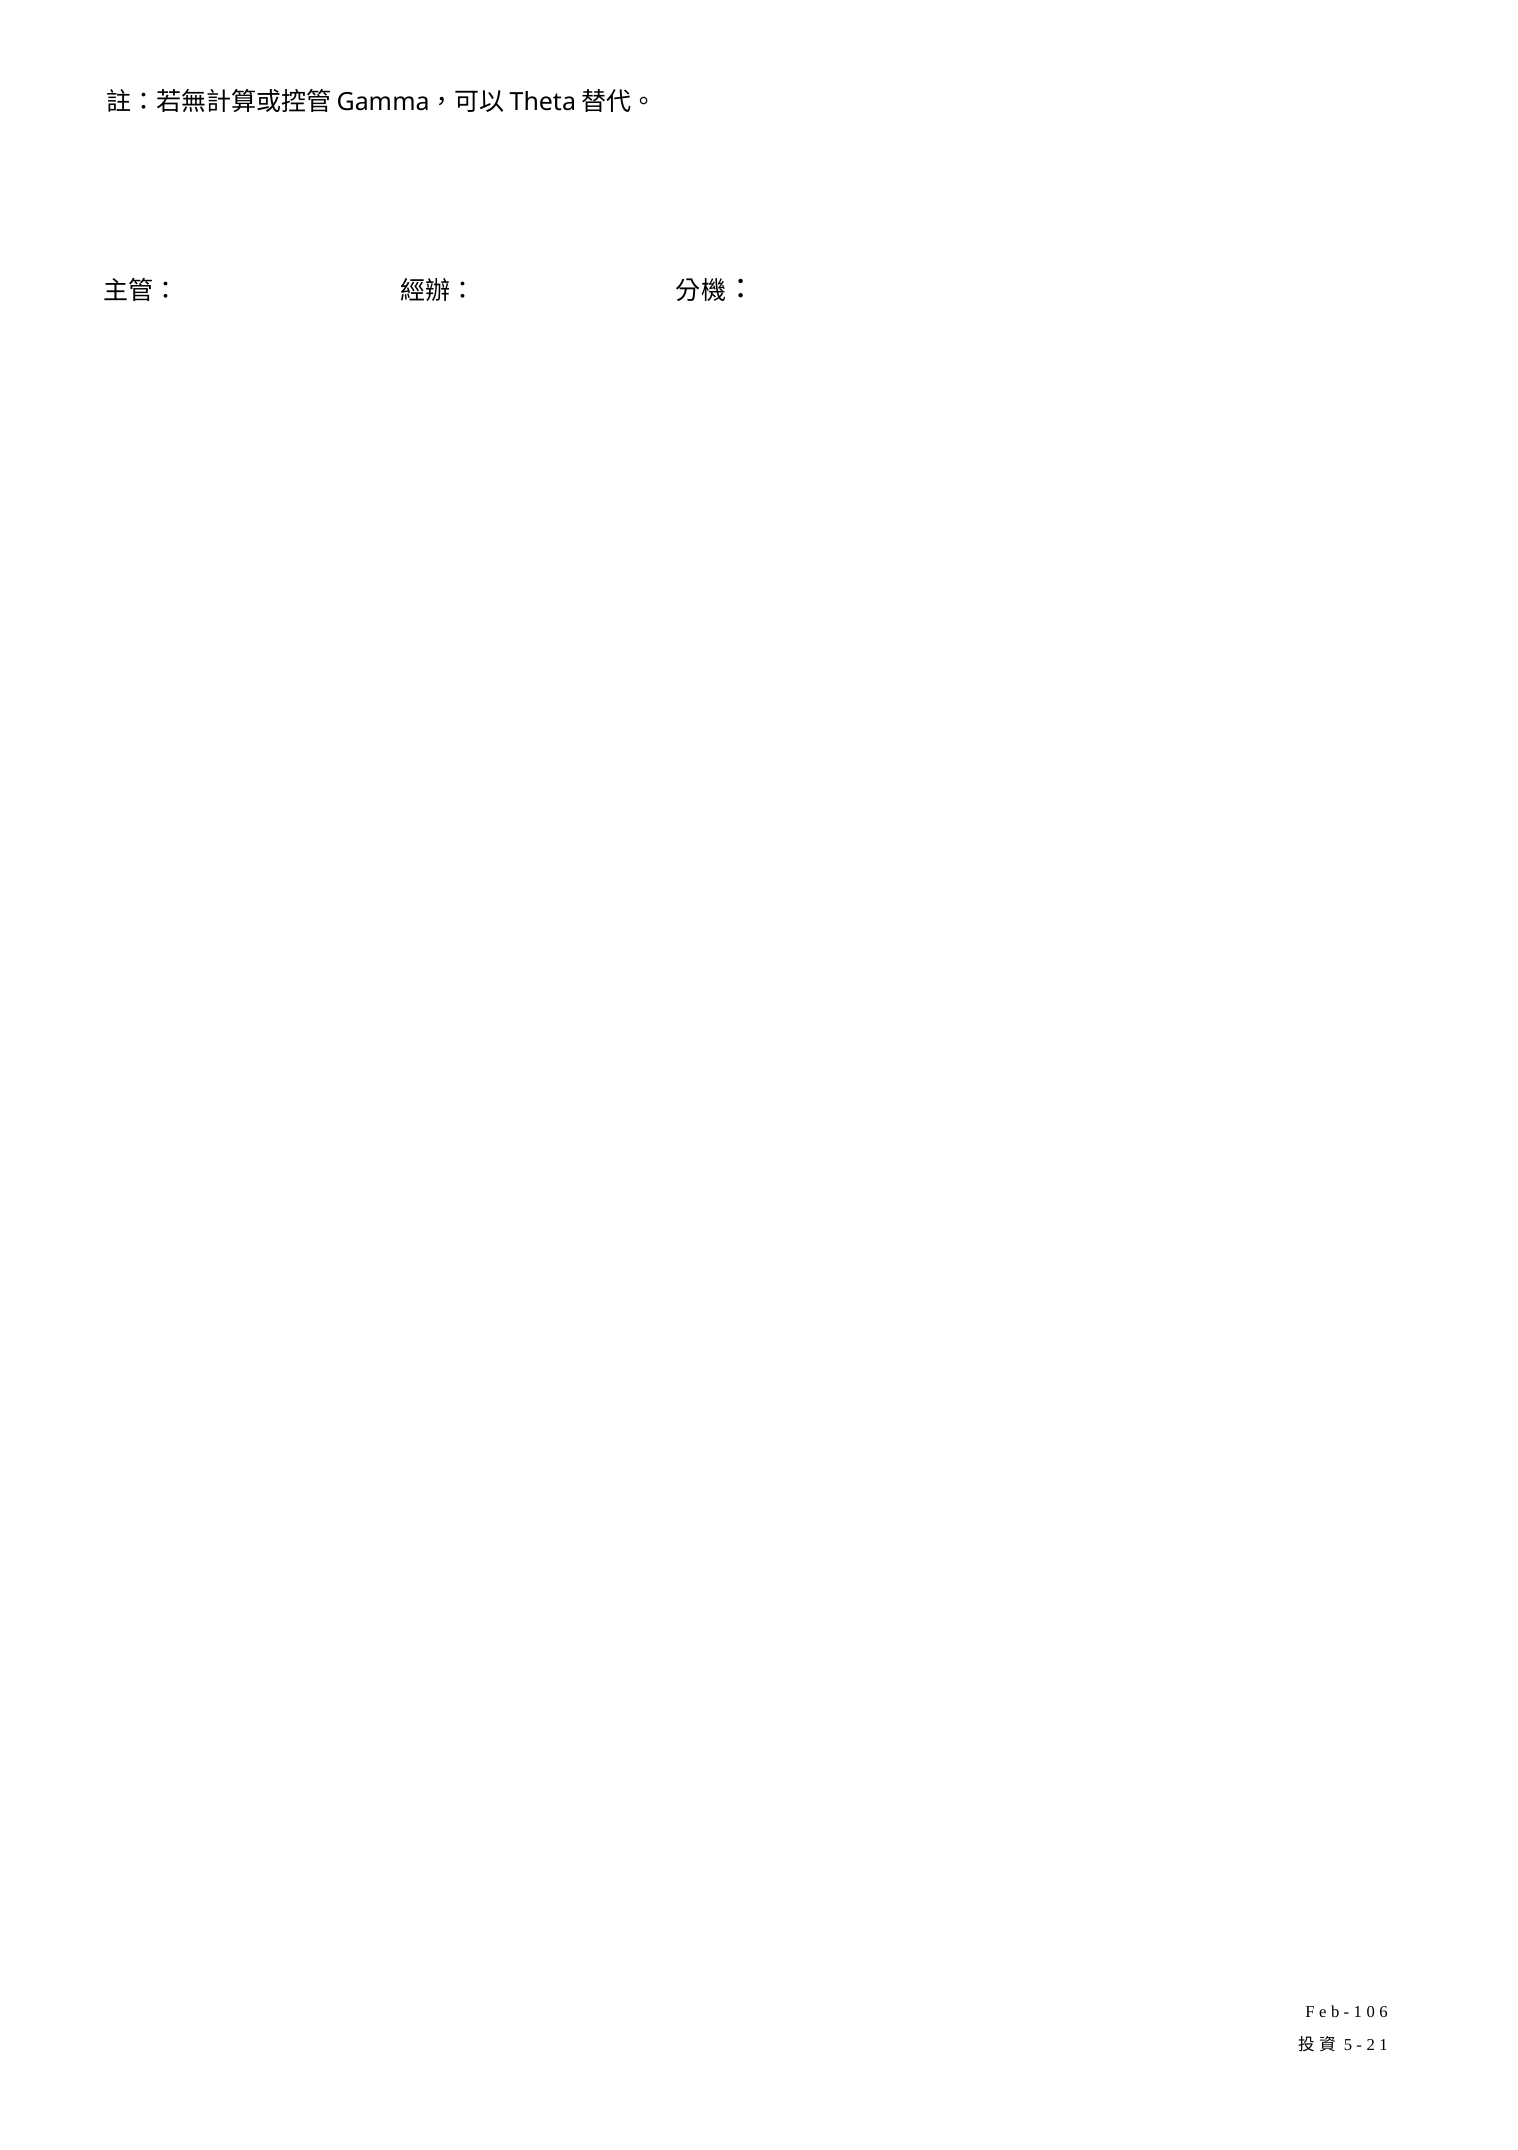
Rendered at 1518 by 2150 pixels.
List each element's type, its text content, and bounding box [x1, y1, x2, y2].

text 主管： 經辦： 分機： [103, 245, 1387, 307]
table_cell 註：若無計算或控管Gamma，可以Theta替代。 [104, 56, 1450, 182]
